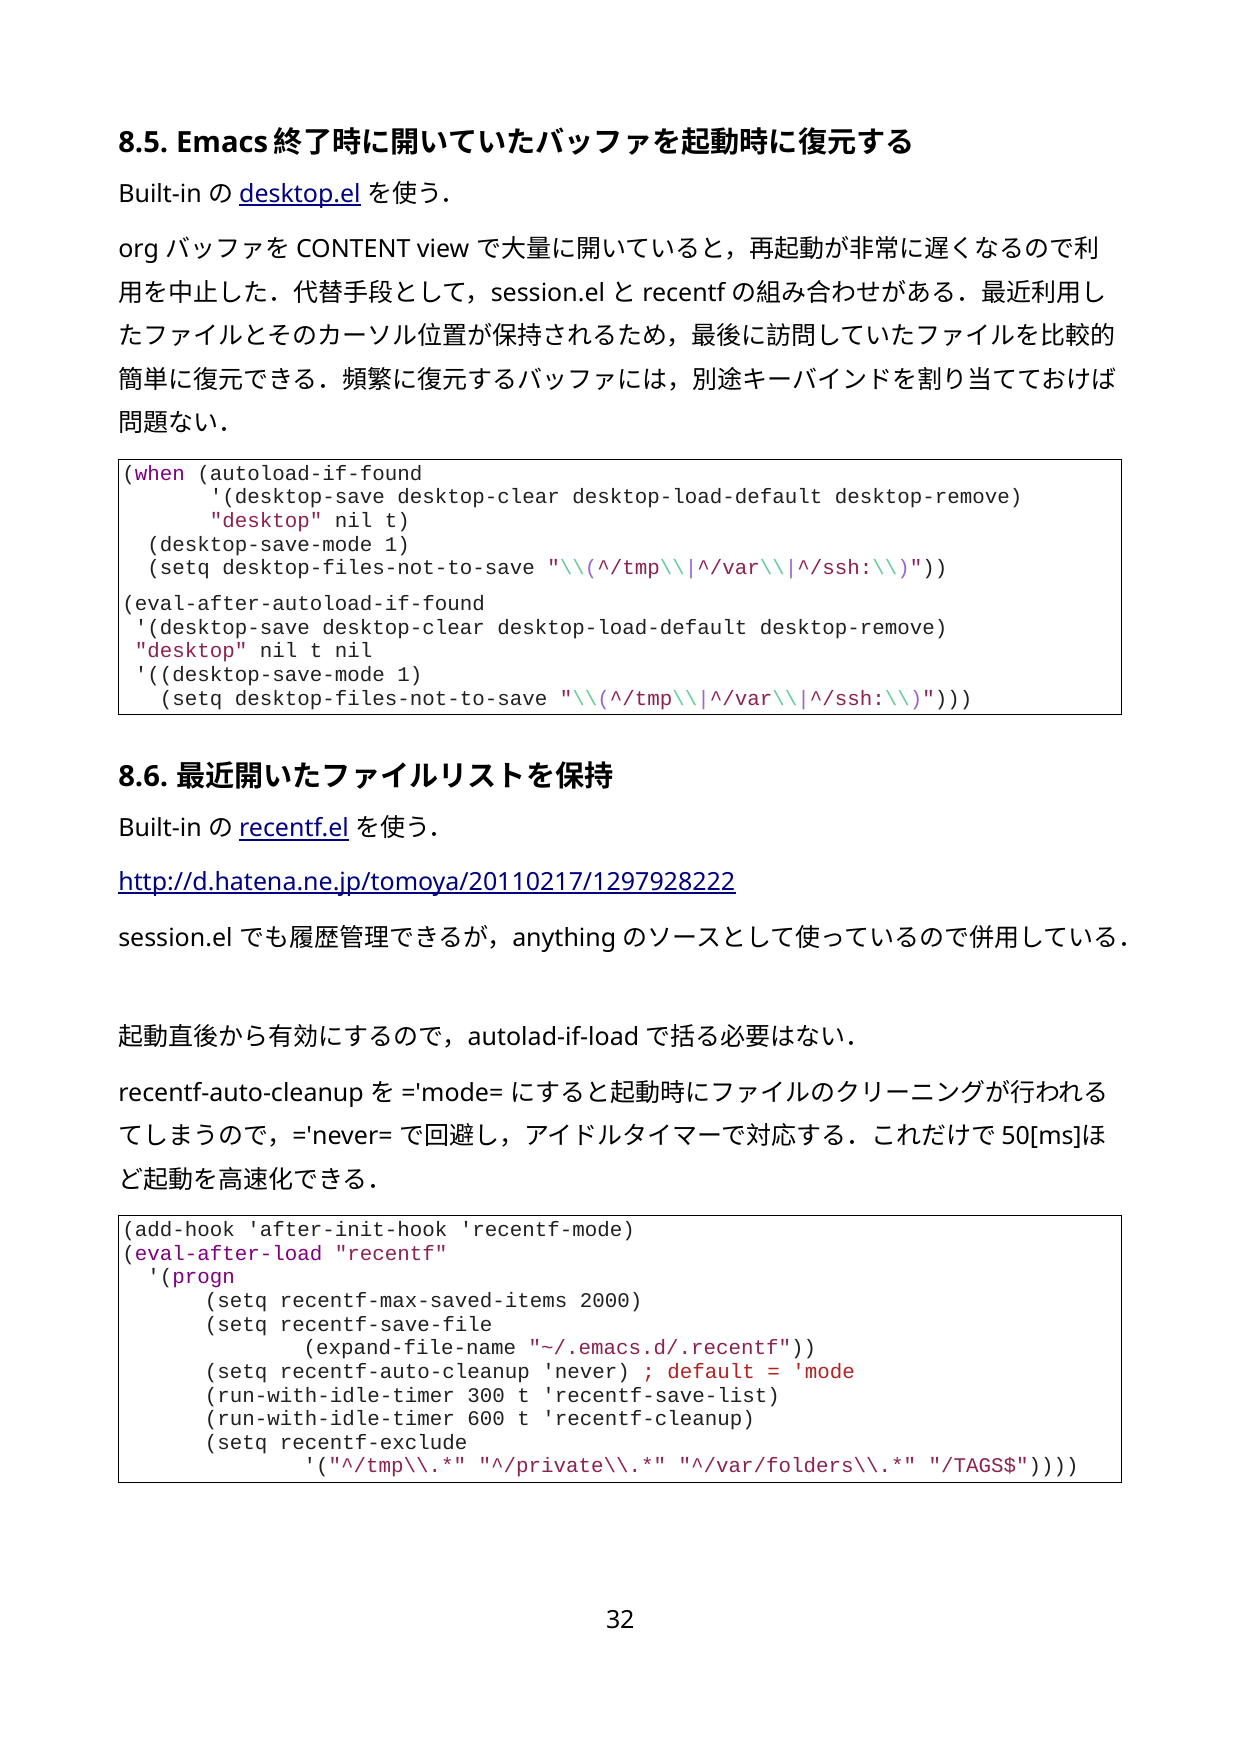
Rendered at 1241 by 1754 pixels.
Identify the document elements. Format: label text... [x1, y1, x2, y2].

text (setq recentf-auto-cleanup 'never) ; default = 'mode [119, 1357, 1121, 1381]
text '(desktop-save desktop-clear desktop-load-default desktop-remove) [119, 482, 1121, 506]
text (when (autoload-if-found [119, 460, 1121, 482]
text (desktop-save-mode 1) [119, 529, 1121, 553]
text "desktop" nil t nil [119, 637, 1121, 660]
subtitle Emacs終了時に開いていたバッファを起動時に復元する [118, 118, 1122, 161]
text '("^/tmp\\.*" "^/private\\.*" "^/var/folders\\.*" "/TAGS$")))) [119, 1452, 1121, 1482]
text 起動直後から有効にするので，autolad-if-load で括る必要はない． [118, 1016, 1122, 1053]
text Built-in の recentf.el を使う． [118, 808, 1122, 844]
text '(progn [119, 1262, 1121, 1286]
text '(desktop-save desktop-clear desktop-load-default desktop-remove) [119, 613, 1121, 637]
text (run-with-idle-timer 300 t 'recentf-save-list) [119, 1381, 1121, 1404]
subtitle 最近開いたファイルリストを保持 [118, 753, 1122, 795]
text http://d.hatena.ne.jp/tomoya/20110217/1297928222 [118, 864, 1122, 898]
text (eval-after-load "recentf" [119, 1239, 1121, 1262]
text org バッファを CONTENT view で大量に開いていると，再起動が非常に遅くなるので利用を中止した．代替手段として，session.el と recentf の組み合わせがある．最近利用したファイルとそのカーソル位置が保持されるため，最後に訪問していたファイルを比較的簡単に復元できる．頻繁に復元するバッファには，別途キーバインドを割り当てておけば問題ない． [118, 229, 1122, 439]
text '((desktop-save-mode 1) [119, 660, 1121, 684]
text (setq recentf-exclude [119, 1428, 1121, 1452]
text recentf-auto-cleanup を ='mode= にすると起動時にファイルのクリーニングが行われるてしまうので，='never= で回避し，アイドルタイマーで対応する．これだけで50[ms]ほど起動を高速化できる． [118, 1072, 1122, 1195]
text (add-hook 'after-init-hook 'recentf-mode) [119, 1216, 1121, 1239]
text (setq desktop-files-not-to-save "\\(^/tmp\\|^/var\\|^/ssh:\\)")) [119, 553, 1121, 581]
text "desktop" nil t) [119, 506, 1121, 529]
text (run-with-idle-timer 600 t 'recentf-cleanup) [119, 1404, 1121, 1428]
text session.el でも履歴管理できるが，anything のソースとして使っているので併用している． [118, 917, 1122, 997]
text (setq desktop-files-not-to-save "\\(^/tmp\\|^/var\\|^/ssh:\\)"))) [119, 684, 1121, 714]
text Built-in の desktop.el を使う． [118, 173, 1122, 209]
text (expand-file-name "~/.emacs.d/.recentf")) [119, 1333, 1121, 1357]
text (eval-after-autoload-if-found [119, 589, 1121, 613]
text (setq recentf-save-file [119, 1310, 1121, 1333]
text (setq recentf-max-saved-items 2000) [119, 1286, 1121, 1310]
